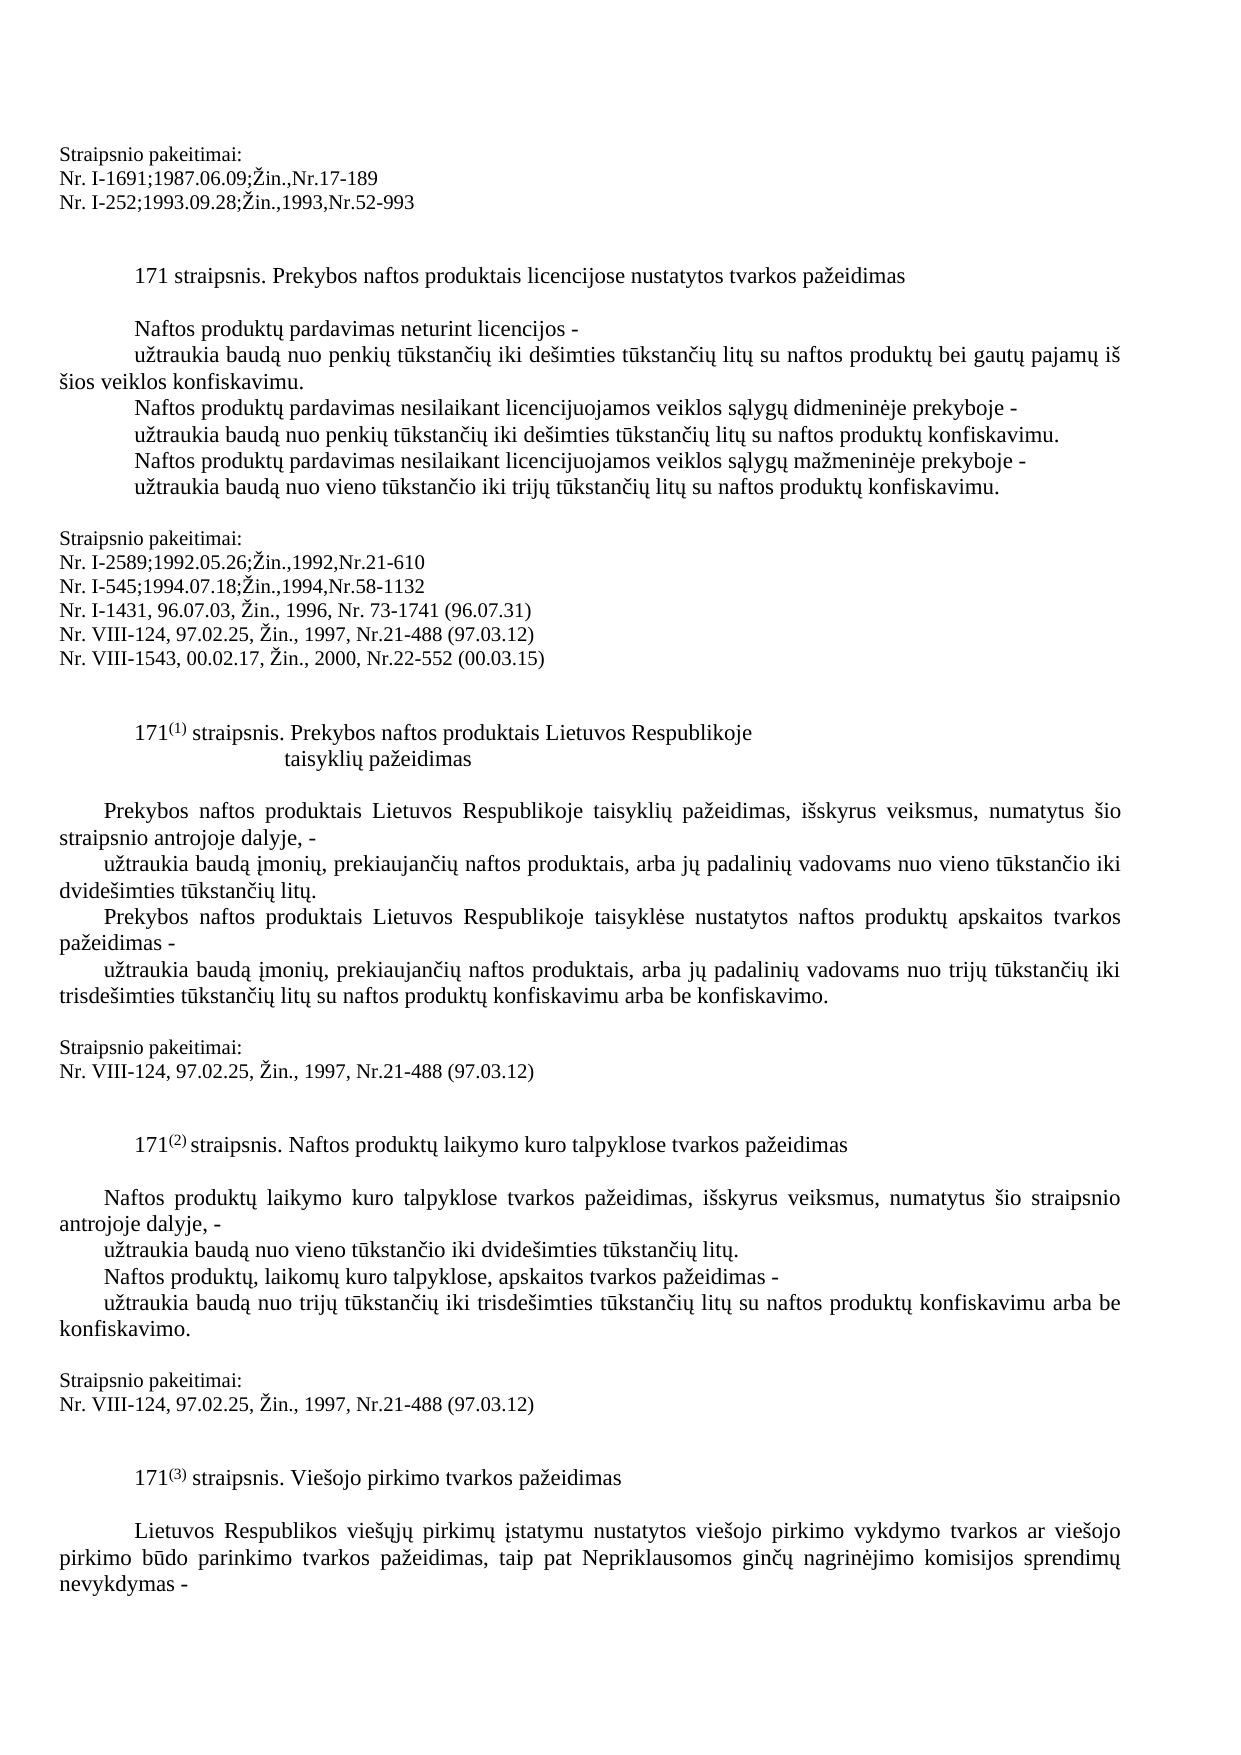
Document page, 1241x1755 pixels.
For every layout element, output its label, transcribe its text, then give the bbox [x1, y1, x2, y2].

text užtraukia baudą nuo vieno tūkstančio iki trijų tūkstančių litų su naftos produktų konfiskavimu. [59, 473, 1122, 500]
text 171(3) straipsnis. Viešojo pirkimo tvarkos pažeidimas [59, 1464, 1122, 1491]
text Nr. VIII-124, 97.02.25, Žin., 1997, Nr.21-488 (97.03.12) [59, 622, 1122, 646]
text Straipsnio pakeitimai: [59, 1035, 1122, 1059]
text taisyklių pažeidimas [59, 745, 1122, 771]
text Naftos produktų, laikomų kuro talpyklose, apskaitos tvarkos pažeidimas - [59, 1263, 1122, 1289]
text Nr. I-1691;1987.06.09;Žin.,Nr.17-189 [59, 166, 1122, 190]
text Naftos produktų pardavimas nesilaikant licencijuojamos veiklos sąlygų mažmeninėje prekyboje - [59, 447, 1122, 473]
text Straipsnio pakeitimai: [59, 526, 1122, 550]
text Nr. VIII-124, 97.02.25, Žin., 1997, Nr.21-488 (97.03.12) [59, 1392, 1122, 1416]
text užtraukia baudą įmonių, prekiaujančių naftos produktais, arba jų padalinių vadovams nuo vieno tūkstančio iki dvidešimties tūkstančių litų. [59, 850, 1122, 903]
text užtraukia baudą nuo trijų tūkstančių iki trisdešimties tūkstančių litų su naftos produktų konfiskavimu arba be konfiskavimo. [59, 1289, 1122, 1342]
text užtraukia baudą įmonių, prekiaujančių naftos produktais, arba jų padalinių vadovams nuo trijų tūkstančių iki trisdešimties tūkstančių litų su naftos produktų konfiskavimu arba be konfiskavimo. [59, 956, 1122, 1008]
text 171(2) straipsnis. Naftos produktų laikymo kuro talpyklose tvarkos pažeidimas [59, 1131, 1122, 1157]
text užtraukia baudą nuo vieno tūkstančio iki dvidešimties tūkstančių litų. [59, 1236, 1122, 1263]
text Nr. I-252;1993.09.28;Žin.,1993,Nr.52-993 [59, 190, 1122, 214]
text Straipsnio pakeitimai: [59, 1368, 1122, 1392]
text užtraukia baudą nuo penkių tūkstančių iki dešimties tūkstančių litų su naftos produktų konfiskavimu. [59, 421, 1122, 447]
text Naftos produktų pardavimas nesilaikant licencijuojamos veiklos sąlygų didmeninėje prekyboje - [59, 394, 1122, 421]
text Lietuvos Respublikos viešųjų pirkimų įstatymu nustatytos viešojo pirkimo vykdymo tvarkos ar viešojo pirkimo būdo parinkimo tvarkos pažeidimas, taip pat Nepriklausomos ginčų nagrinėjimo komisijos sprendimų nevykdymas - [59, 1517, 1122, 1596]
text 171 straipsnis. Prekybos naftos produktais licencijose nustatytos tvarkos pažeidimas [59, 262, 1122, 289]
text Prekybos naftos produktais Lietuvos Respublikoje taisyklių pažeidimas, išskyrus veiksmus, numatytus šio straipsnio antrojoje dalyje, - [59, 798, 1122, 850]
text 171(1) straipsnis. Prekybos naftos produktais Lietuvos Respublikoje [59, 718, 1122, 745]
text Nr. I-2589;1992.05.26;Žin.,1992,Nr.21-610 [59, 550, 1122, 574]
text Naftos produktų laikymo kuro talpyklose tvarkos pažeidimas, išskyrus veiksmus, numatytus šio straipsnio antrojoje dalyje, - [59, 1184, 1122, 1236]
text Nr. I-545;1994.07.18;Žin.,1994,Nr.58-1132 [59, 574, 1122, 598]
text Nr. I-1431, 96.07.03, Žin., 1996, Nr. 73-1741 (96.07.31) [59, 598, 1122, 622]
text Nr. VIII-124, 97.02.25, Žin., 1997, Nr.21-488 (97.03.12) [59, 1059, 1122, 1083]
text Straipsnio pakeitimai: [59, 142, 1122, 166]
text Prekybos naftos produktais Lietuvos Respublikoje taisyklėse nustatytos naftos produktų apskaitos tvarkos pažeidimas - [59, 903, 1122, 956]
text Nr. VIII-1543, 00.02.17, Žin., 2000, Nr.22-552 (00.03.15) [59, 646, 1122, 670]
text Naftos produktų pardavimas neturint licencijos - [59, 315, 1122, 342]
text užtraukia baudą nuo penkių tūkstančių iki dešimties tūkstančių litų su naftos produktų bei gautų pajamų iš šios veiklos konfiskavimu. [59, 342, 1122, 394]
